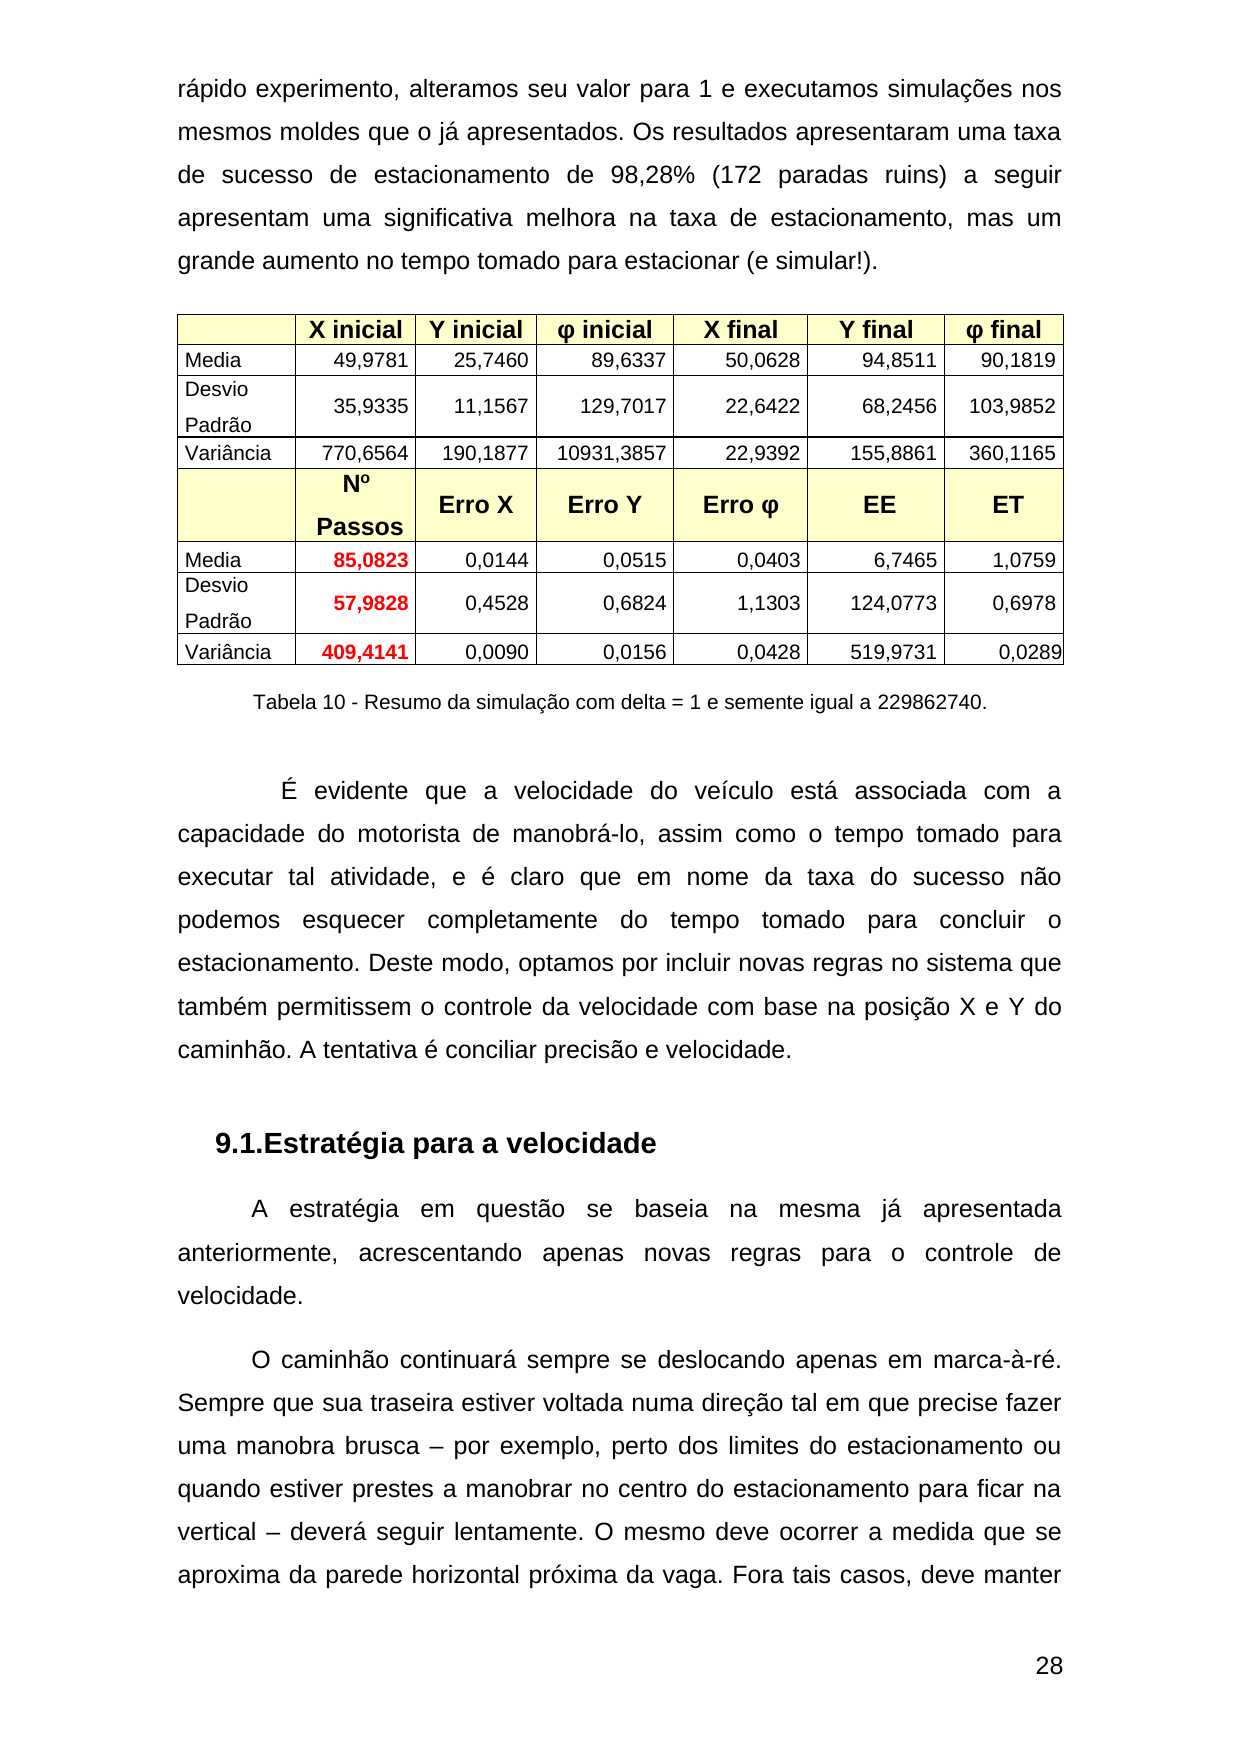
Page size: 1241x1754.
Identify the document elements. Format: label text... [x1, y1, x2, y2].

table_header X inicial [296, 315, 415, 344]
text A estratégia em questão se baseia na mesma já apresentada anteriormente, acrescentando apenas novas regras para o controle de velocidade. [177, 1194, 1063, 1309]
table_cell 11,1567 [416, 376, 536, 436]
table_header φ final [945, 315, 1063, 344]
table_cell Erro φ [674, 469, 807, 541]
table_cell 519,9731 [808, 634, 944, 664]
text É evidente que a velocidade do veículo está associada com a capacidade do motorista de manobrá-lo, assim como o tempo tomado para executar tal atividade, e é claro que em nome da taxa do sucesso não podemos esquecer completamente do tempo tomado para concluir o estacionamento. Deste modo, optamos por incluir novas regras no sistema que também permitissem o controle da velocidade com base na posição X e Y do caminhão. A tentativa é conciliar precisão e velocidade. [177, 776, 1063, 1063]
table_cell 49,9781 [296, 345, 415, 375]
table_header Y inicial [416, 315, 536, 344]
table_cell 57,9828 [296, 573, 415, 633]
table_cell 35,9335 [296, 376, 415, 436]
table_cell 89,6337 [537, 345, 673, 375]
table_cell 6,7465 [808, 542, 944, 572]
table_cell EE [808, 469, 944, 541]
table_cell 85,0823 [296, 542, 415, 572]
table_cell Variância [178, 634, 295, 664]
table_cell Variância [178, 438, 295, 468]
table_cell 10931,3857 [537, 438, 673, 468]
table_cell 190,1877 [416, 438, 536, 468]
table_cell 25,7460 [416, 345, 536, 375]
text O caminhão continuará sempre se deslocando apenas em marca-à-ré. Sempre que sua traseira estiver voltada numa direção tal em que precise fazer uma manobra brusca – por exemplo, perto dos limites do estacionamento ou quando estiver prestes a manobrar no centro do estacionamento para ficar na vertical – deverá seguir lentamente. O mesmo deve ocorrer a medida que se aproxima da parede horizontal próxima da vaga. Fora tais casos, deve manter [177, 1345, 1063, 1589]
table_cell 409,4141 [296, 634, 415, 664]
text rápido experimento, alteramos seu valor para 1 e executamos simulações nos mesmos moldes que o já apresentados. Os resultados apresentaram uma taxa de sucesso de estacionamento de 98,28% (172 paradas ruins) a seguir apresentam uma significativa melhora na taxa de estacionamento, mas um grande aumento no tempo tomado para estacionar (e simular!). [177, 74, 1063, 275]
table_cell 22,9392 [674, 438, 807, 468]
table_cell 50,0628 [674, 345, 807, 375]
table_cell 0,4528 [416, 573, 536, 633]
subtitle Estratégia para a velocidade [215, 1126, 1063, 1160]
table_cell 22,6422 [674, 376, 807, 436]
table_cell 1,0759 [945, 542, 1063, 572]
table_cell 0,0428 [674, 634, 807, 664]
table_cell Desvio Padrão [178, 573, 295, 633]
table_cell 0,0289 [945, 634, 1063, 664]
table_cell 360,1165 [945, 438, 1063, 468]
table_header [178, 315, 295, 344]
table_cell [178, 469, 295, 541]
table_cell 124,0773 [808, 573, 944, 633]
table_cell 0,6978 [945, 573, 1063, 633]
table_cell Desvio Padrão [178, 376, 295, 436]
table_cell 68,2456 [808, 376, 944, 436]
table_cell 1,1303 [674, 573, 807, 633]
table_header Y final [808, 315, 944, 344]
table_cell No Passos [296, 469, 415, 541]
table_cell 0,0090 [416, 634, 536, 664]
table_cell 0,6824 [537, 573, 673, 633]
table_cell Erro Y [537, 469, 673, 541]
table_cell 770,6564 [296, 438, 415, 468]
table_cell 0,0156 [537, 634, 673, 664]
table_cell 0,0144 [416, 542, 536, 572]
text Tabela 10 - Resumo da simulação com delta = 1 e semente igual a 229862740. [177, 690, 1063, 714]
table_cell ET [945, 469, 1063, 541]
table_header X final [674, 315, 807, 344]
table_cell Erro X [416, 469, 536, 541]
table_cell 94,8511 [808, 345, 944, 375]
table_cell 90,1819 [945, 345, 1063, 375]
table_cell Media [178, 345, 295, 375]
table_cell 0,0403 [674, 542, 807, 572]
table_header φ inicial [537, 315, 673, 344]
table_cell Media [178, 542, 295, 572]
table_cell 103,9852 [945, 376, 1063, 436]
table_cell 155,8861 [808, 438, 944, 468]
table_cell 129,7017 [537, 376, 673, 436]
table_cell 0,0515 [537, 542, 673, 572]
